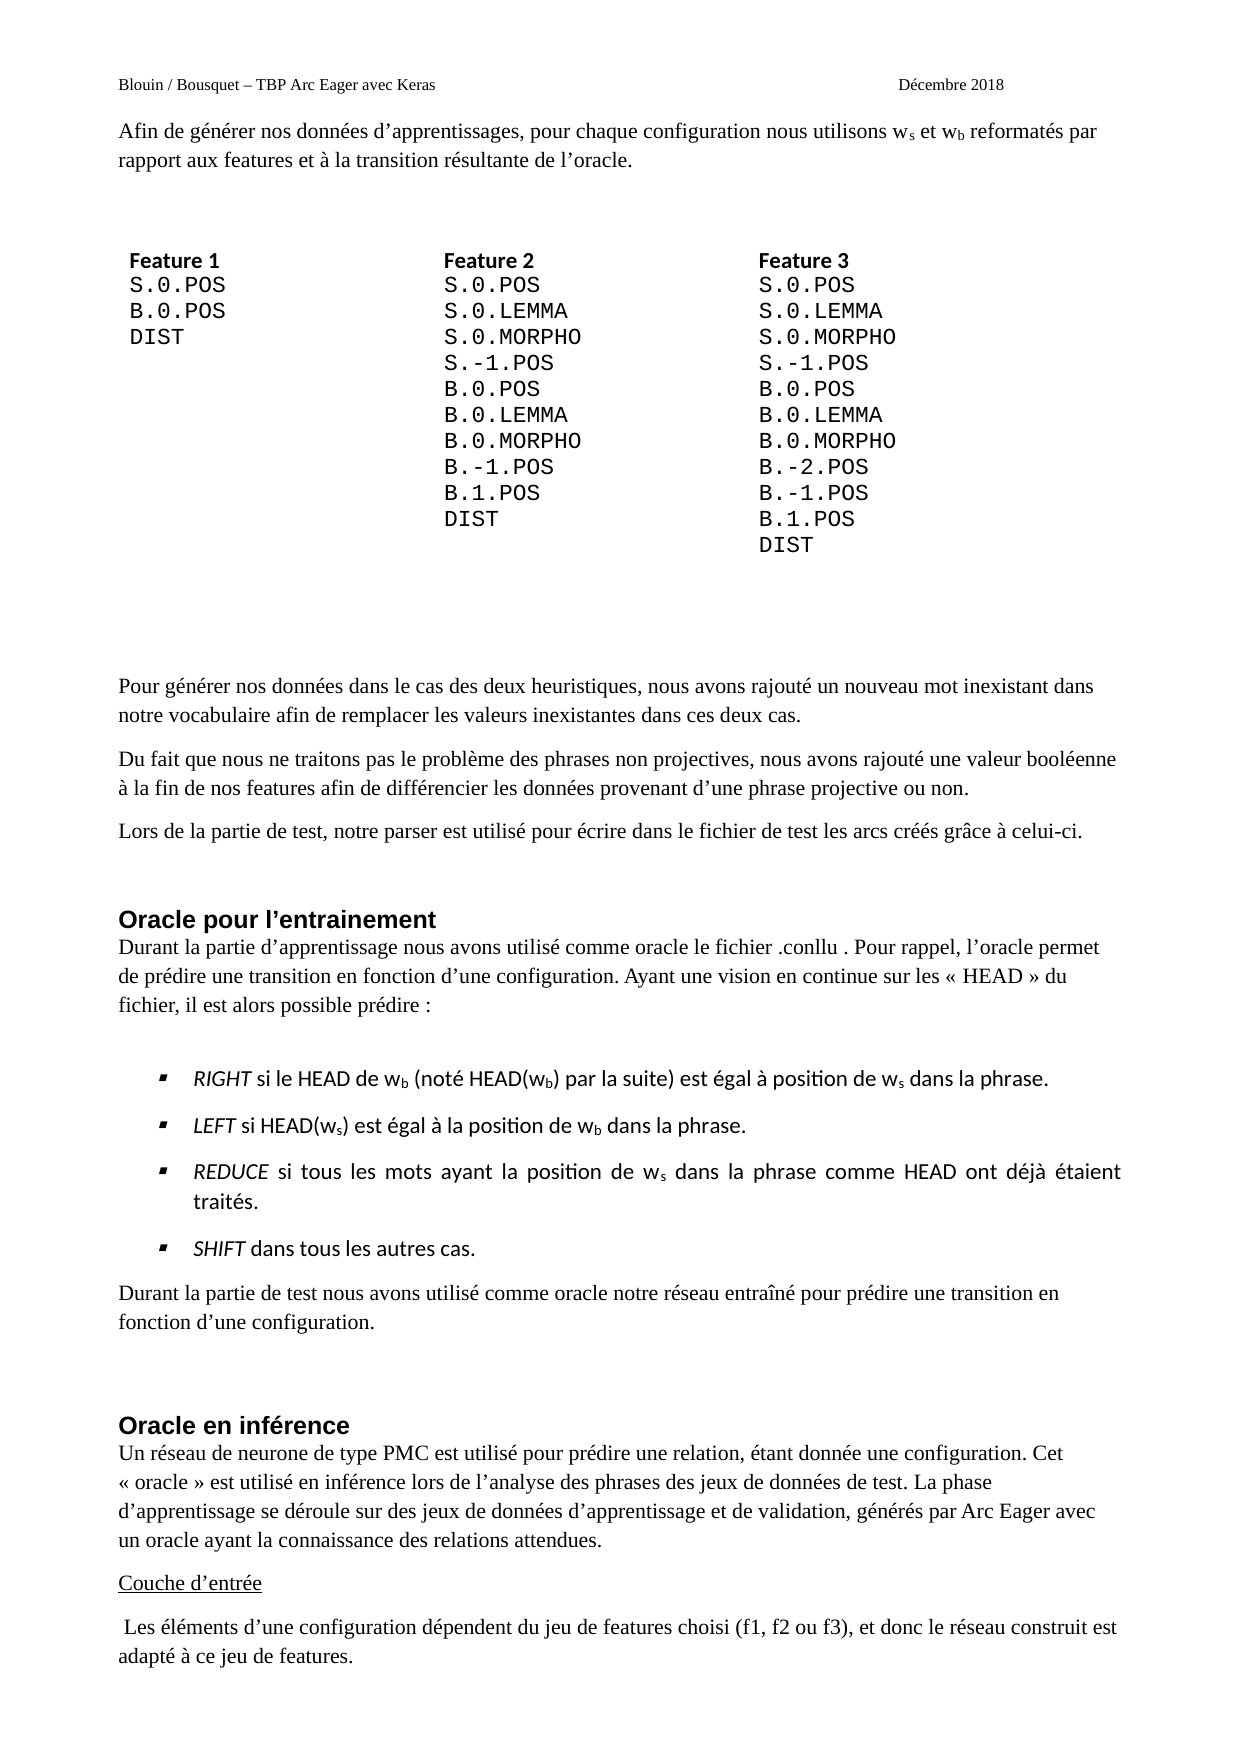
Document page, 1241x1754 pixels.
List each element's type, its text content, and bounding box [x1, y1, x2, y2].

text Les éléments d’une configuration dépendent du jeu de features choisi (f1, f2 ou f3), et donc le réseau construit est adapté à ce jeu de features. [118, 1614, 1122, 1668]
subtitle Oracle pour l’entrainement [118, 905, 1122, 934]
list REDUCE si tous les mots ayant la position de ws dans la phrase comme HEAD ont déjà étaient traités. [156, 1157, 1122, 1215]
table_header Feature 1 S.0.POS B.0.POS DIST [118, 246, 433, 587]
text Un réseau de neurone de type PMC est utilisé pour prédire une relation, étant donnée une configuration. Cet « oracle » est utilisé en inférence lors de l’analyse des phrases des jeux de données de test. La phase d’apprentissage se déroule sur des jeux de données d’apprentissage et de validation, générés par Arc Eager avec un oracle ayant la connaissance des relations attendues. [118, 1440, 1122, 1552]
list LEFT si HEAD(ws) est égal à la position de wb dans la phrase. [156, 1111, 1122, 1139]
subtitle Oracle en inférence [118, 1411, 1122, 1440]
text Couche d’entrée [118, 1570, 1122, 1595]
list SHIFT dans tous les autres cas. [156, 1234, 1122, 1262]
text Du fait que nous ne traitons pas le problème des phrases non projectives, nous avons rajouté une valeur booléenne à la fin de nos features afin de différencier les données provenant d’une phrase projective ou non. [118, 746, 1122, 800]
table_header Feature 3 S.0.POS S.0.LEMMA S.0.MORPHO S.-1.POS B.0.POS B.0.LEMMA B.0.MORPHO B.-2.POS B.-1.POS B.1.POS DIST [748, 246, 1062, 587]
text Afin de générer nos données d’apprentissages, pour chaque configuration nous utilisons ws et wb reformatés par rapport aux features et à la transition résultante de l’oracle. [118, 118, 1122, 172]
text Pour générer nos données dans le cas des deux heuristiques, nous avons rajouté un nouveau mot inexistant dans notre vocabulaire afin de remplacer les valeurs inexistantes dans ces deux cas. [118, 673, 1122, 727]
list RIGHT si le HEAD de wb (noté HEAD(wb) par la suite) est égal à position de ws dans la phrase. [156, 1064, 1122, 1092]
text Durant la partie de test nous avons utilisé comme oracle notre réseau entraîné pour prédire une transition en fonction d’une configuration. [118, 1280, 1122, 1334]
text Durant la partie d’apprentissage nous avons utilisé comme oracle le fichier .conllu . Pour rappel, l’oracle permet de prédire une transition en fonction d’une configuration. Ayant une vision en continue sur les « HEAD » du fichier, il est alors possible prédire : [118, 934, 1122, 1017]
table_header Feature 2 S.0.POS S.0.LEMMA S.0.MORPHO S.-1.POS B.0.POS B.0.LEMMA B.0.MORPHO B.-1.POS B.1.POS DIST [433, 246, 747, 587]
text Lors de la partie de test, notre parser est utilisé pour écrire dans le fichier de test les arcs créés grâce à celui-ci. [118, 818, 1122, 843]
